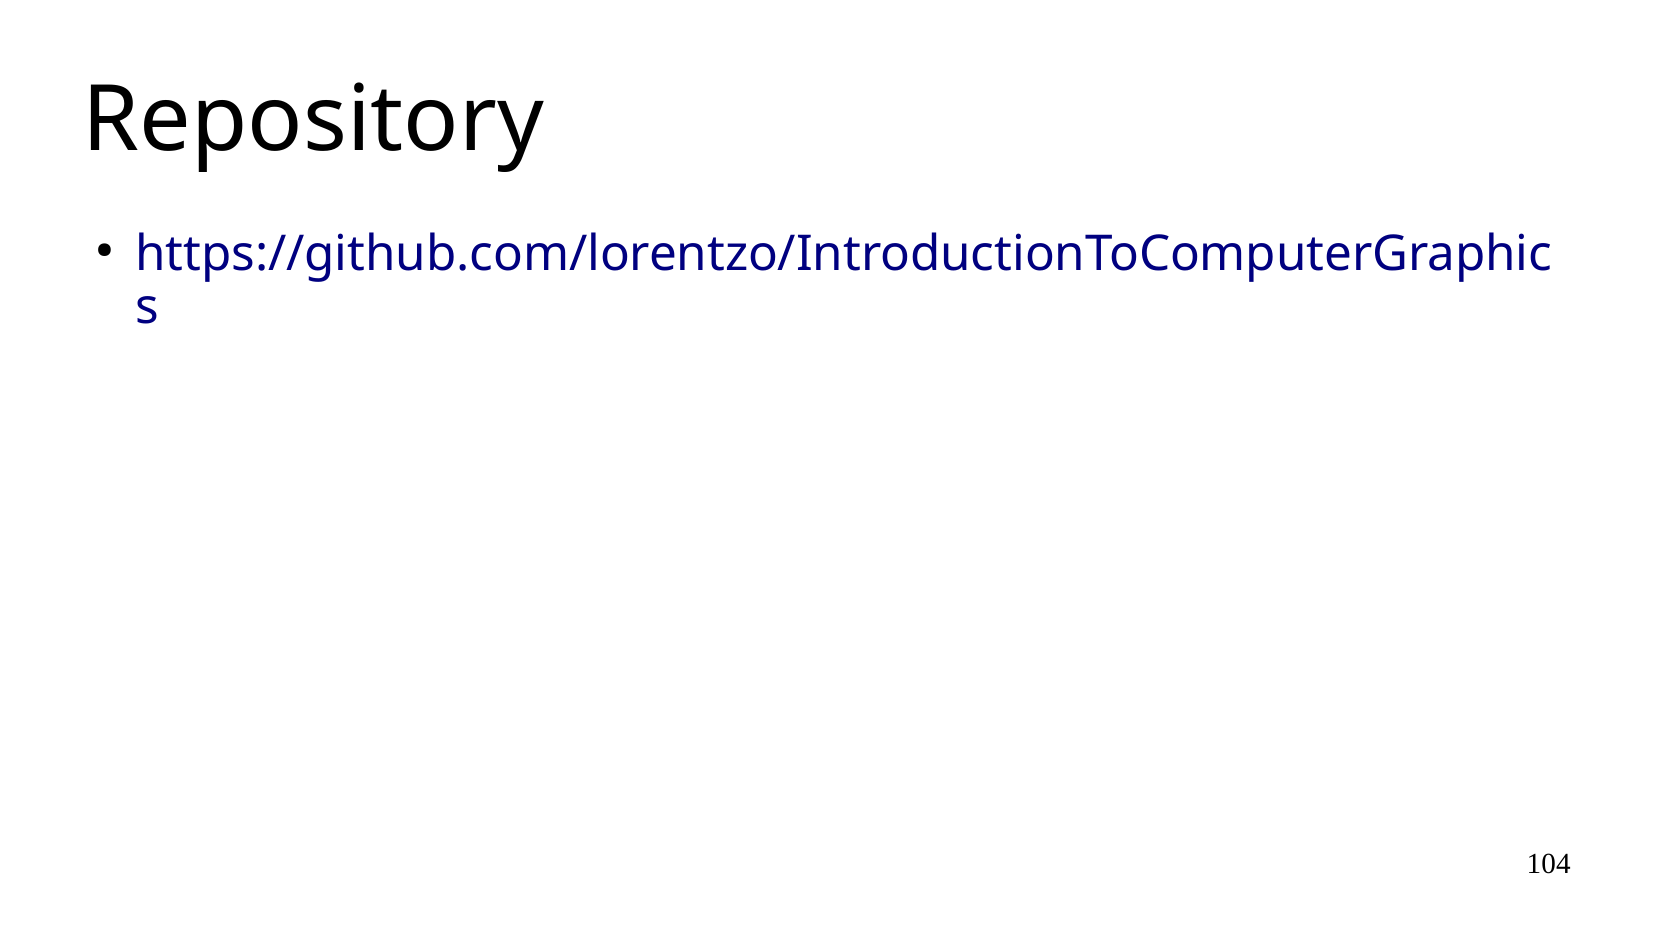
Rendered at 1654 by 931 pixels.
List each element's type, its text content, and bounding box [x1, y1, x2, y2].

title Repository [82, 37, 1571, 193]
list https://github.com/lorentzo/IntroductionToComputerGraphics [82, 217, 1571, 286]
